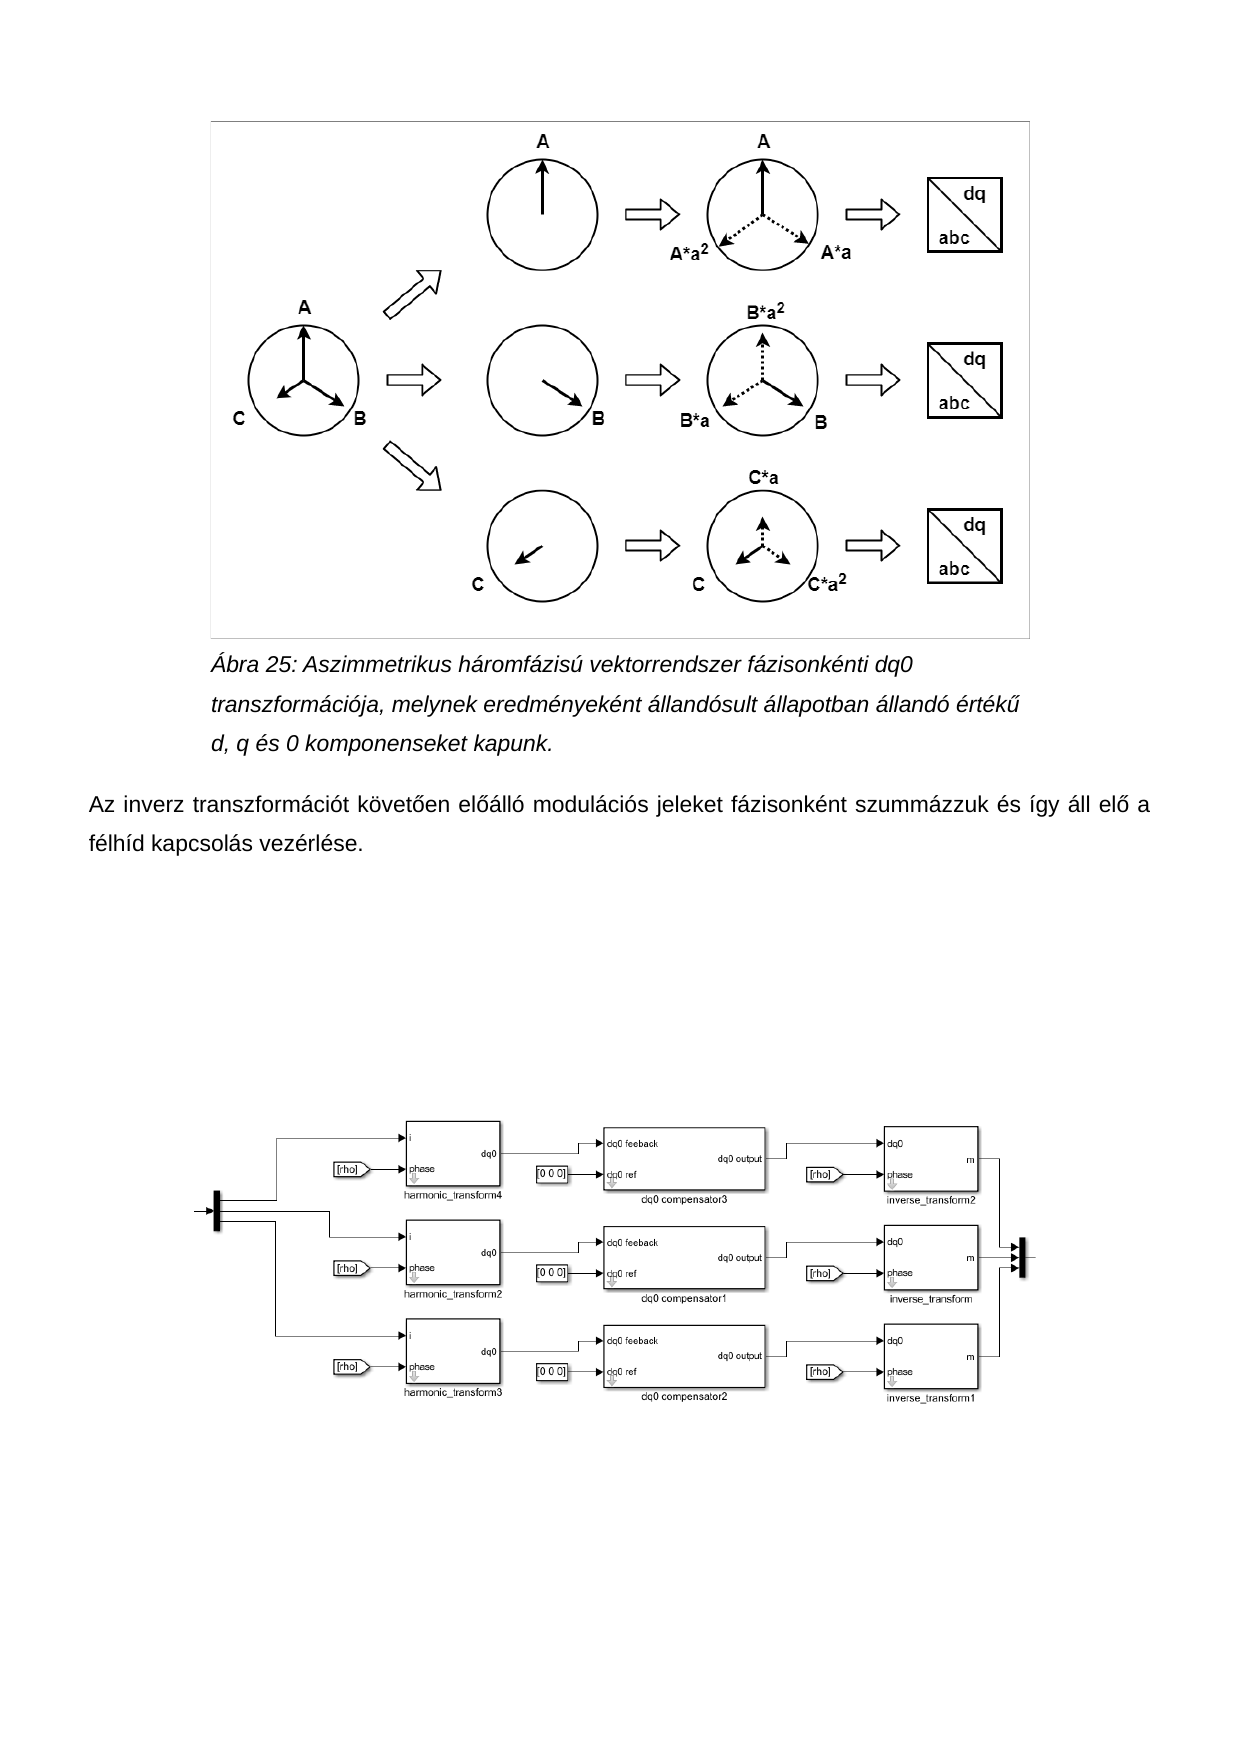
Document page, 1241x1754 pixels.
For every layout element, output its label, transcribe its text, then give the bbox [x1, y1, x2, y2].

text Az inverz transzformációt követően előálló modulációs jeleket fázisonként szummázzuk és így áll elő a félhíd kapcsolás vezérlése. [88, 88, 1152, 856]
picture [210, 121, 1030, 639]
text Ábra 25: Aszimmetrikus háromfázisú vektorrendszer fázisonkénti dq0 transzformációja, melynek eredményeként állandósult állapotban állandó értékű d, q és 0 komponenseket kapunk. [211, 639, 1030, 757]
picture [194, 1108, 1036, 1415]
